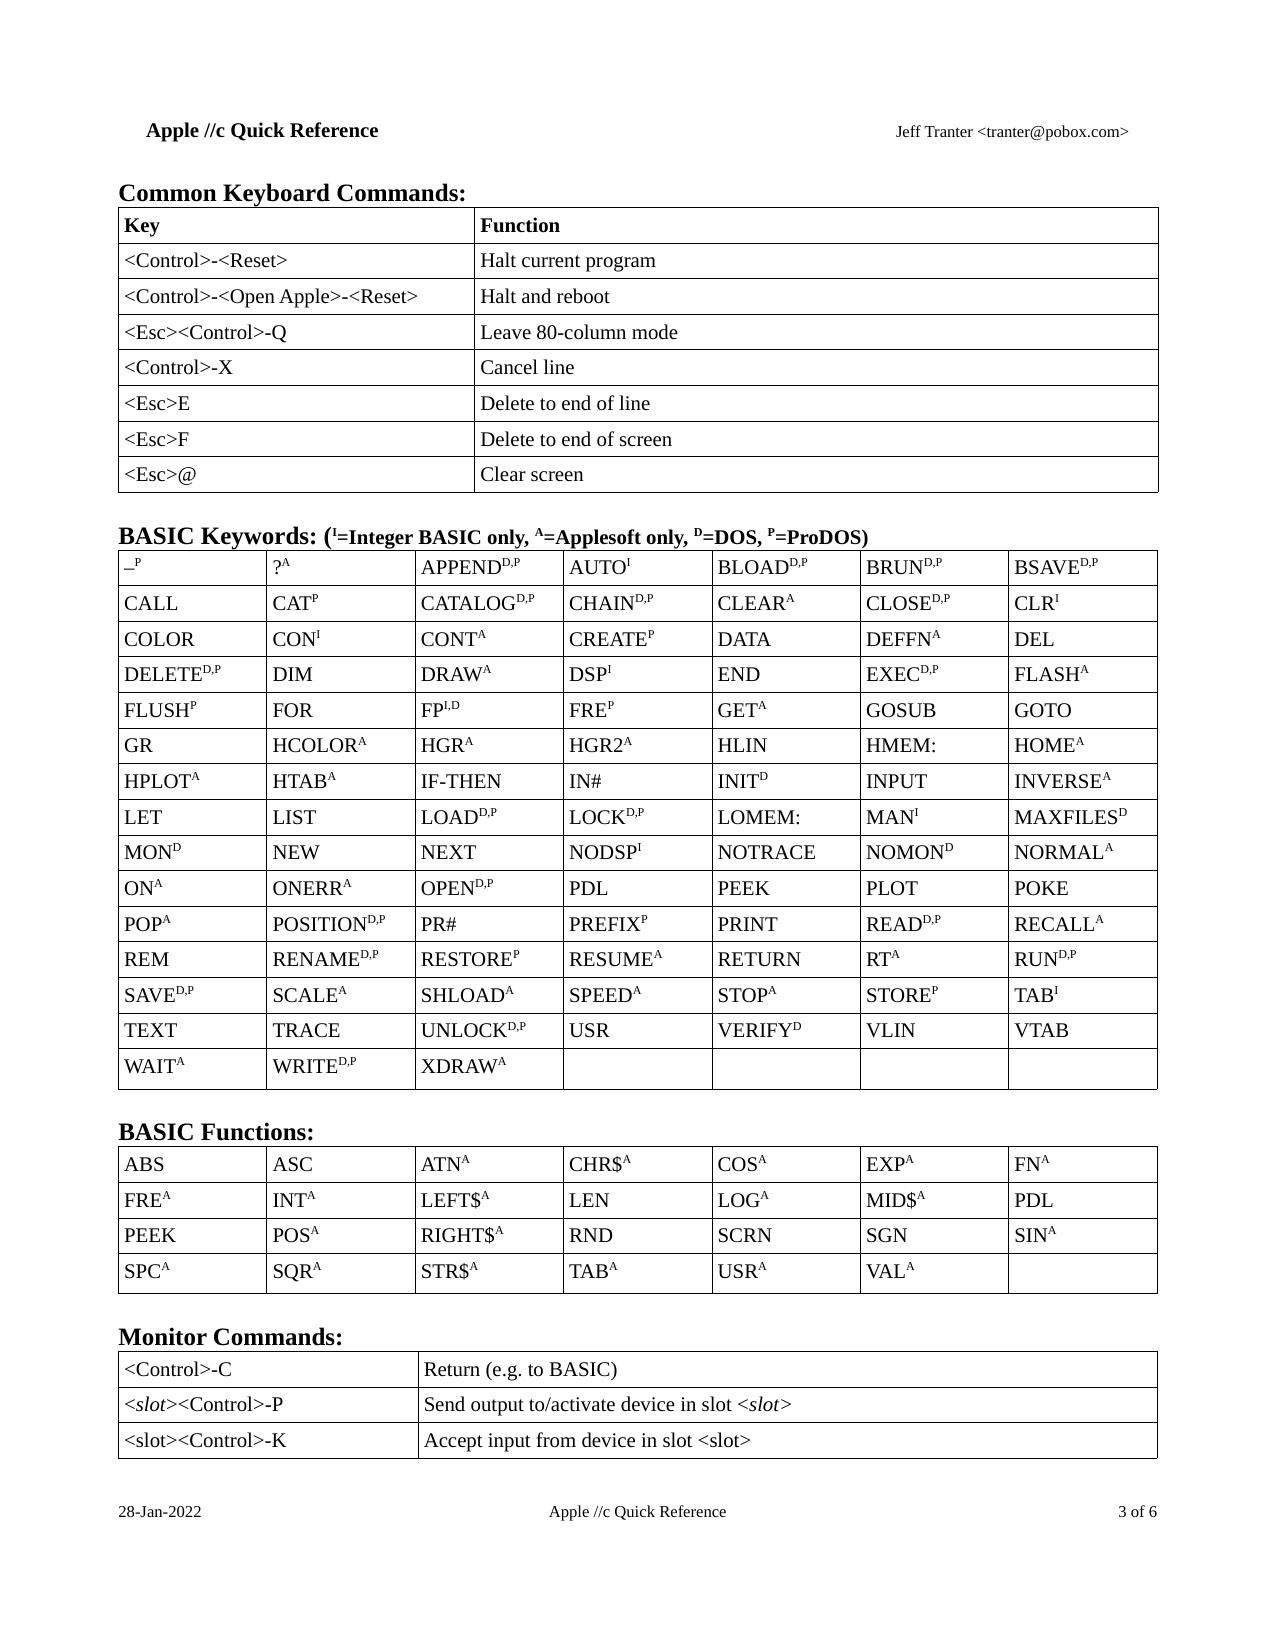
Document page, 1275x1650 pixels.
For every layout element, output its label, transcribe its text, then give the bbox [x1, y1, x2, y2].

table_cell REM [119, 942, 266, 977]
table_cell PR# [416, 907, 563, 941]
table_cell DELETED,P [119, 657, 266, 692]
table_cell USRA [713, 1254, 860, 1293]
table_cell POSA [267, 1219, 415, 1253]
table_header COSA [713, 1147, 860, 1182]
text Common Keyboard Commands: [118, 178, 1157, 207]
table_cell RIGHT$A [416, 1219, 563, 1253]
table_cell GOSUB [861, 693, 1008, 728]
table_cell CLOSED,P [861, 586, 1008, 621]
table_cell <slot><Control>-P [119, 1388, 418, 1422]
table_cell POKE [1009, 871, 1157, 906]
table_cell NEXT [416, 836, 563, 870]
table_cell HPLOTA [119, 764, 266, 799]
table_header BRUND,P [861, 551, 1008, 585]
table_cell GR [119, 729, 266, 763]
table_cell PREFIXP [564, 907, 712, 941]
table_cell HLIN [713, 729, 860, 763]
table_cell [564, 1049, 712, 1088]
table_cell DATA [713, 622, 860, 656]
table_cell CHAIND,P [564, 586, 712, 621]
table_cell RENAMED,P [267, 942, 415, 977]
table_cell VALA [861, 1254, 1008, 1293]
table_cell <Esc>@ [119, 457, 474, 492]
table_cell Accept input from device in slot <slot> [419, 1423, 1157, 1458]
table_header BLOADD,P [713, 551, 860, 585]
table_cell Clear screen [475, 457, 1158, 492]
text BASIC Functions: [118, 1117, 1157, 1146]
table_cell DEFFNA [861, 622, 1008, 656]
table_cell RESUMEA [564, 942, 712, 977]
table_cell LET [119, 800, 266, 834]
table_cell GETA [713, 693, 860, 728]
table_header AUTOI [564, 551, 712, 585]
table_cell HGR2A [564, 729, 712, 763]
table_cell TEXT [119, 1014, 266, 1048]
table_cell GOTO [1009, 693, 1157, 728]
table_cell XDRAWA [416, 1049, 563, 1088]
table_cell PDL [1009, 1183, 1157, 1217]
table_cell SHLOADA [416, 978, 563, 1013]
table_cell FOR [267, 693, 415, 728]
table_cell EXECD,P [861, 657, 1008, 692]
table_header <Control>-C [119, 1352, 418, 1387]
table_cell SQRA [267, 1254, 415, 1293]
table_header ABS [119, 1147, 266, 1182]
table_cell POPA [119, 907, 266, 941]
table_cell CREATEP [564, 622, 712, 656]
table_cell STOREP [861, 978, 1008, 1013]
table_cell INVERSEA [1009, 764, 1157, 799]
table_header ?A [267, 551, 415, 585]
table_cell USR [564, 1014, 712, 1048]
table_cell <slot><Control>-K [119, 1423, 418, 1458]
table_cell IF-THEN [416, 764, 563, 799]
table_cell WRITED,P [267, 1049, 415, 1088]
table_header CHR$A [564, 1147, 712, 1182]
table_cell SCALEA [267, 978, 415, 1013]
table_cell VTAB [1009, 1014, 1157, 1048]
table_cell OPEND,P [416, 871, 563, 906]
table_header Key [119, 208, 474, 242]
table_cell RESTOREP [416, 942, 563, 977]
table_cell SINA [1009, 1219, 1157, 1253]
table_cell CONI [267, 622, 415, 656]
table_cell SGN [861, 1219, 1008, 1253]
table_cell PEEK [713, 871, 860, 906]
table_cell CATP [267, 586, 415, 621]
table_header –P [119, 551, 266, 585]
table_cell VERIFYD [713, 1014, 860, 1048]
table_cell PLOT [861, 871, 1008, 906]
table_cell DIM [267, 657, 415, 692]
table_cell MANI [861, 800, 1008, 834]
table_cell PDL [564, 871, 712, 906]
table_cell UNLOCKD,P [416, 1014, 563, 1048]
table_cell HCOLORA [267, 729, 415, 763]
table_cell MOND [119, 836, 266, 870]
table_cell WAITA [119, 1049, 266, 1088]
table_cell [861, 1049, 1008, 1088]
table_cell <Esc><Control>-Q [119, 315, 474, 349]
table_cell [713, 1049, 860, 1088]
text Monitor Commands: [118, 1322, 1157, 1351]
table_cell INPUT [861, 764, 1008, 799]
table_cell Delete to end of line [475, 386, 1158, 421]
table_cell VLIN [861, 1014, 1008, 1048]
table_cell SCRN [713, 1219, 860, 1253]
table_cell <Esc>F [119, 422, 474, 456]
table_cell NEW [267, 836, 415, 870]
table_cell MAXFILESD [1009, 800, 1157, 834]
table_cell <Esc>E [119, 386, 474, 421]
table_cell RUND,P [1009, 942, 1157, 977]
table_cell CLRI [1009, 586, 1157, 621]
table_cell NODSPI [564, 836, 712, 870]
table_cell ONA [119, 871, 266, 906]
table_cell ONERRA [267, 871, 415, 906]
table_cell INITD [713, 764, 860, 799]
table_cell LEFT$A [416, 1183, 563, 1217]
table_cell STOPA [713, 978, 860, 1013]
table_cell <Control>-<Open Apple>-<Reset> [119, 279, 474, 314]
table_header ASC [267, 1147, 415, 1182]
table_cell COLOR [119, 622, 266, 656]
table_cell <Control>-<Reset> [119, 244, 474, 278]
table_cell RTA [861, 942, 1008, 977]
table_cell <Control>-X [119, 350, 474, 385]
table_cell Send output to/activate device in slot <slot> [419, 1388, 1157, 1422]
table_cell [1009, 1049, 1157, 1088]
table_cell Halt current program [475, 244, 1158, 278]
table_cell RND [564, 1219, 712, 1253]
table_cell LOCKD,P [564, 800, 712, 834]
table_cell TABA [564, 1254, 712, 1293]
table_cell LOADD,P [416, 800, 563, 834]
table_header APPENDD,P [416, 551, 563, 585]
table_cell STR$A [416, 1254, 563, 1293]
table_cell HMEM: [861, 729, 1008, 763]
table_cell FLUSHP [119, 693, 266, 728]
table_cell CATALOGD,P [416, 586, 563, 621]
table_cell NORMALA [1009, 836, 1157, 870]
table_header FNA [1009, 1147, 1157, 1182]
table_header ATNA [416, 1147, 563, 1182]
table_cell LOGA [713, 1183, 860, 1217]
table_cell DRAWA [416, 657, 563, 692]
table_cell PRINT [713, 907, 860, 941]
table_cell NOTRACE [713, 836, 860, 870]
table_cell FREA [119, 1183, 266, 1217]
table_cell READD,P [861, 907, 1008, 941]
table_cell LIST [267, 800, 415, 834]
table_cell DSPI [564, 657, 712, 692]
table_cell FLASHA [1009, 657, 1157, 692]
table_cell INTA [267, 1183, 415, 1217]
table_cell HOMEA [1009, 729, 1157, 763]
table_cell DEL [1009, 622, 1157, 656]
table_cell IN# [564, 764, 712, 799]
table_cell LOMEM: [713, 800, 860, 834]
table_cell NOMOND [861, 836, 1008, 870]
table_cell POSITIOND,P [267, 907, 415, 941]
table_cell Cancel line [475, 350, 1158, 385]
table_cell Delete to end of screen [475, 422, 1158, 456]
table_cell MID$A [861, 1183, 1008, 1217]
table_cell FPI,D [416, 693, 563, 728]
table_header EXPA [861, 1147, 1008, 1182]
table_cell RECALLA [1009, 907, 1157, 941]
table_cell FREP [564, 693, 712, 728]
table_cell HTABA [267, 764, 415, 799]
table_cell LEN [564, 1183, 712, 1217]
table_cell SPEEDA [564, 978, 712, 1013]
table_cell SPCA [119, 1254, 266, 1293]
table_cell CALL [119, 586, 266, 621]
text BASIC Keywords: (I=Integer BASIC only, A=Applesoft only, D=DOS, P=ProDOS) [118, 521, 1157, 549]
table_cell PEEK [119, 1219, 266, 1253]
table_cell CLEARA [713, 586, 860, 621]
table_header Function [475, 208, 1158, 242]
table_cell RETURN [713, 942, 860, 977]
table_cell Halt and reboot [475, 279, 1158, 314]
table_cell CONTA [416, 622, 563, 656]
table_cell SAVED,P [119, 978, 266, 1013]
table_cell TRACE [267, 1014, 415, 1048]
table_cell TABI [1009, 978, 1157, 1013]
table_cell END [713, 657, 860, 692]
table_header BSAVED,P [1009, 551, 1157, 585]
table_header Return (e.g. to BASIC) [419, 1352, 1157, 1387]
table_cell [1009, 1254, 1157, 1293]
table_cell Leave 80-column mode [475, 315, 1158, 349]
table_cell HGRA [416, 729, 563, 763]
